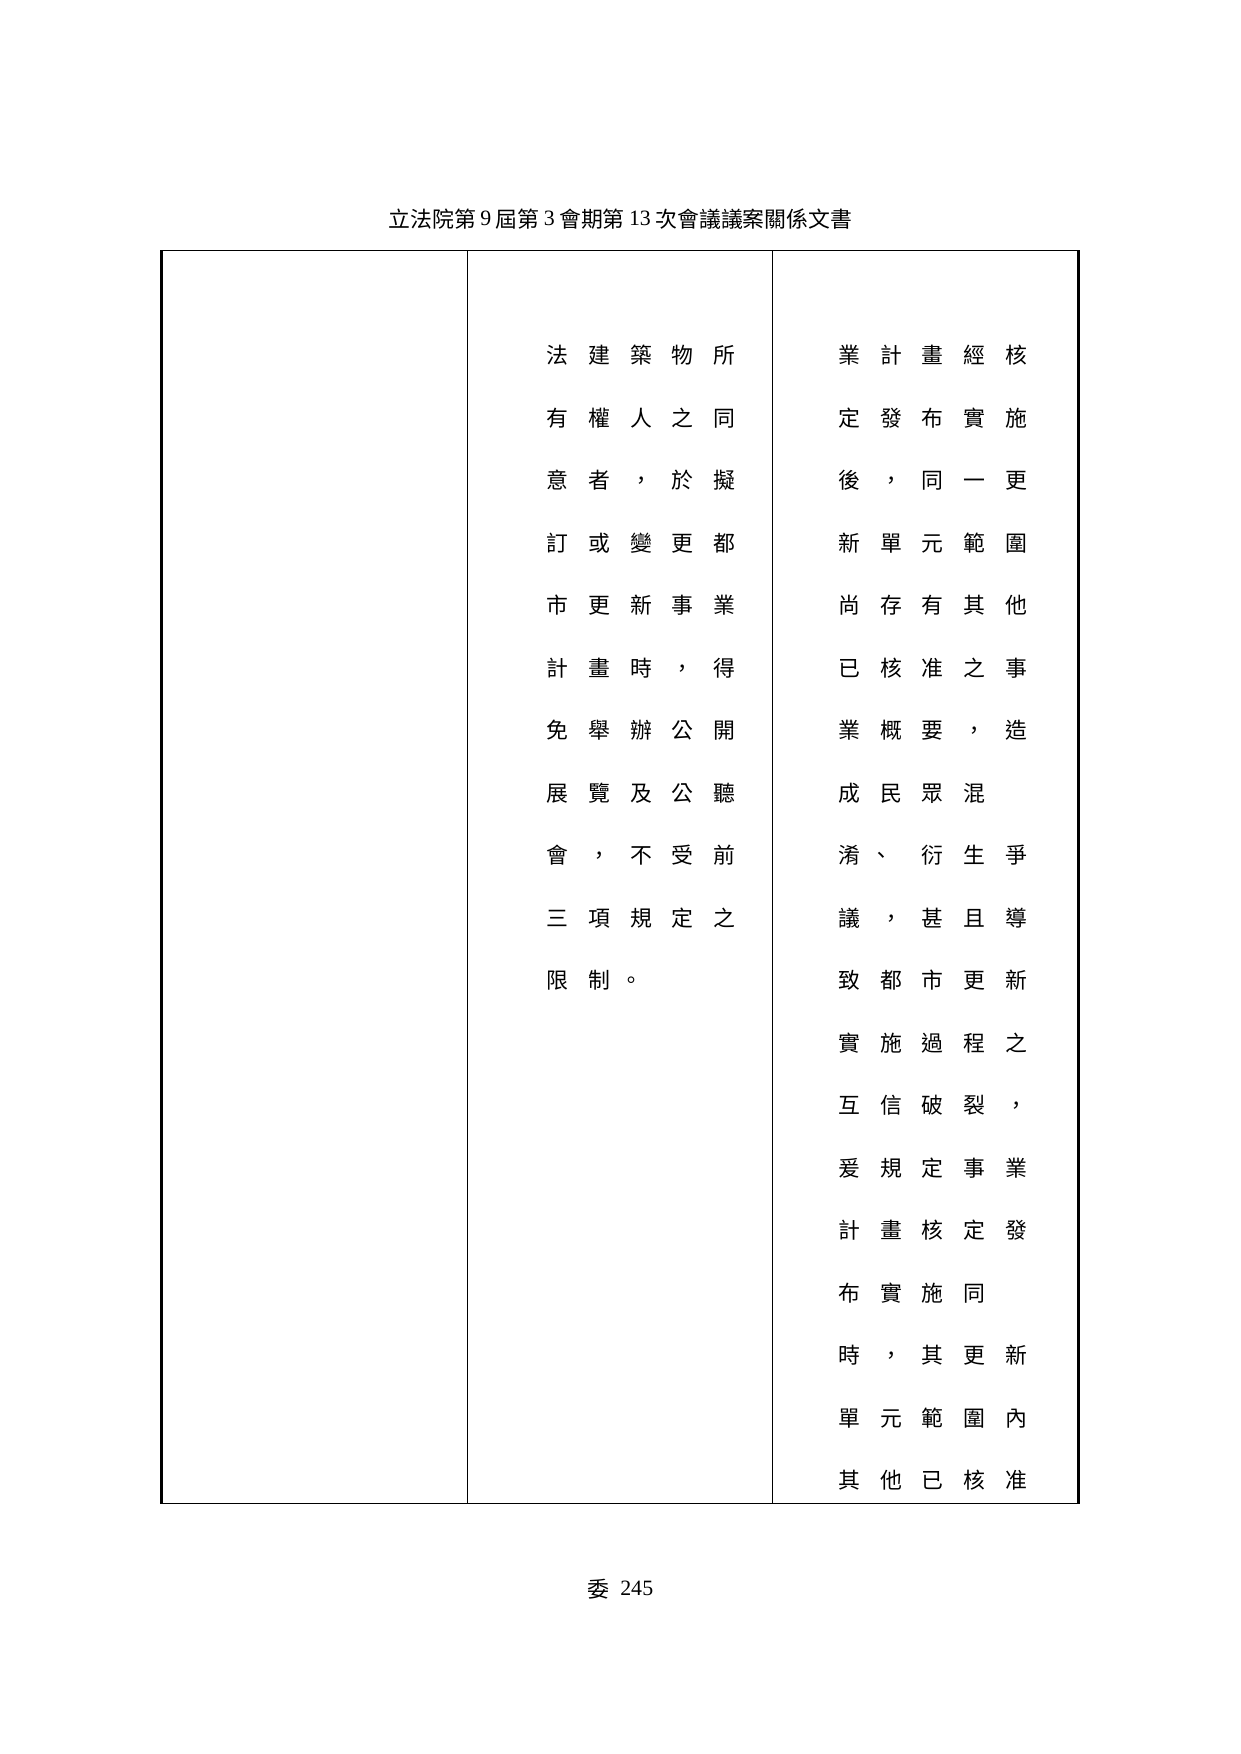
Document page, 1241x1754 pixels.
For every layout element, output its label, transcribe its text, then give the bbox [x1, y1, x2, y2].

table_cell 法建築物所有權人之同意者，於擬訂或變更都市更新事業計畫時，得免舉辦公開展覽及公聽會，不受前三項規定之限制。 [468, 251, 772, 1503]
table_cell [163, 251, 467, 1503]
table_cell 業計畫經核定發布實施後，同一更新單元範圍尚存有其他已核准之事業概要，造成民眾混淆、衍生爭議，甚且導致都市更新實施過程之互信破裂，爰規定事業計畫核定發布實施同時，其更新單元範圍內其他已核准 [773, 251, 1077, 1503]
